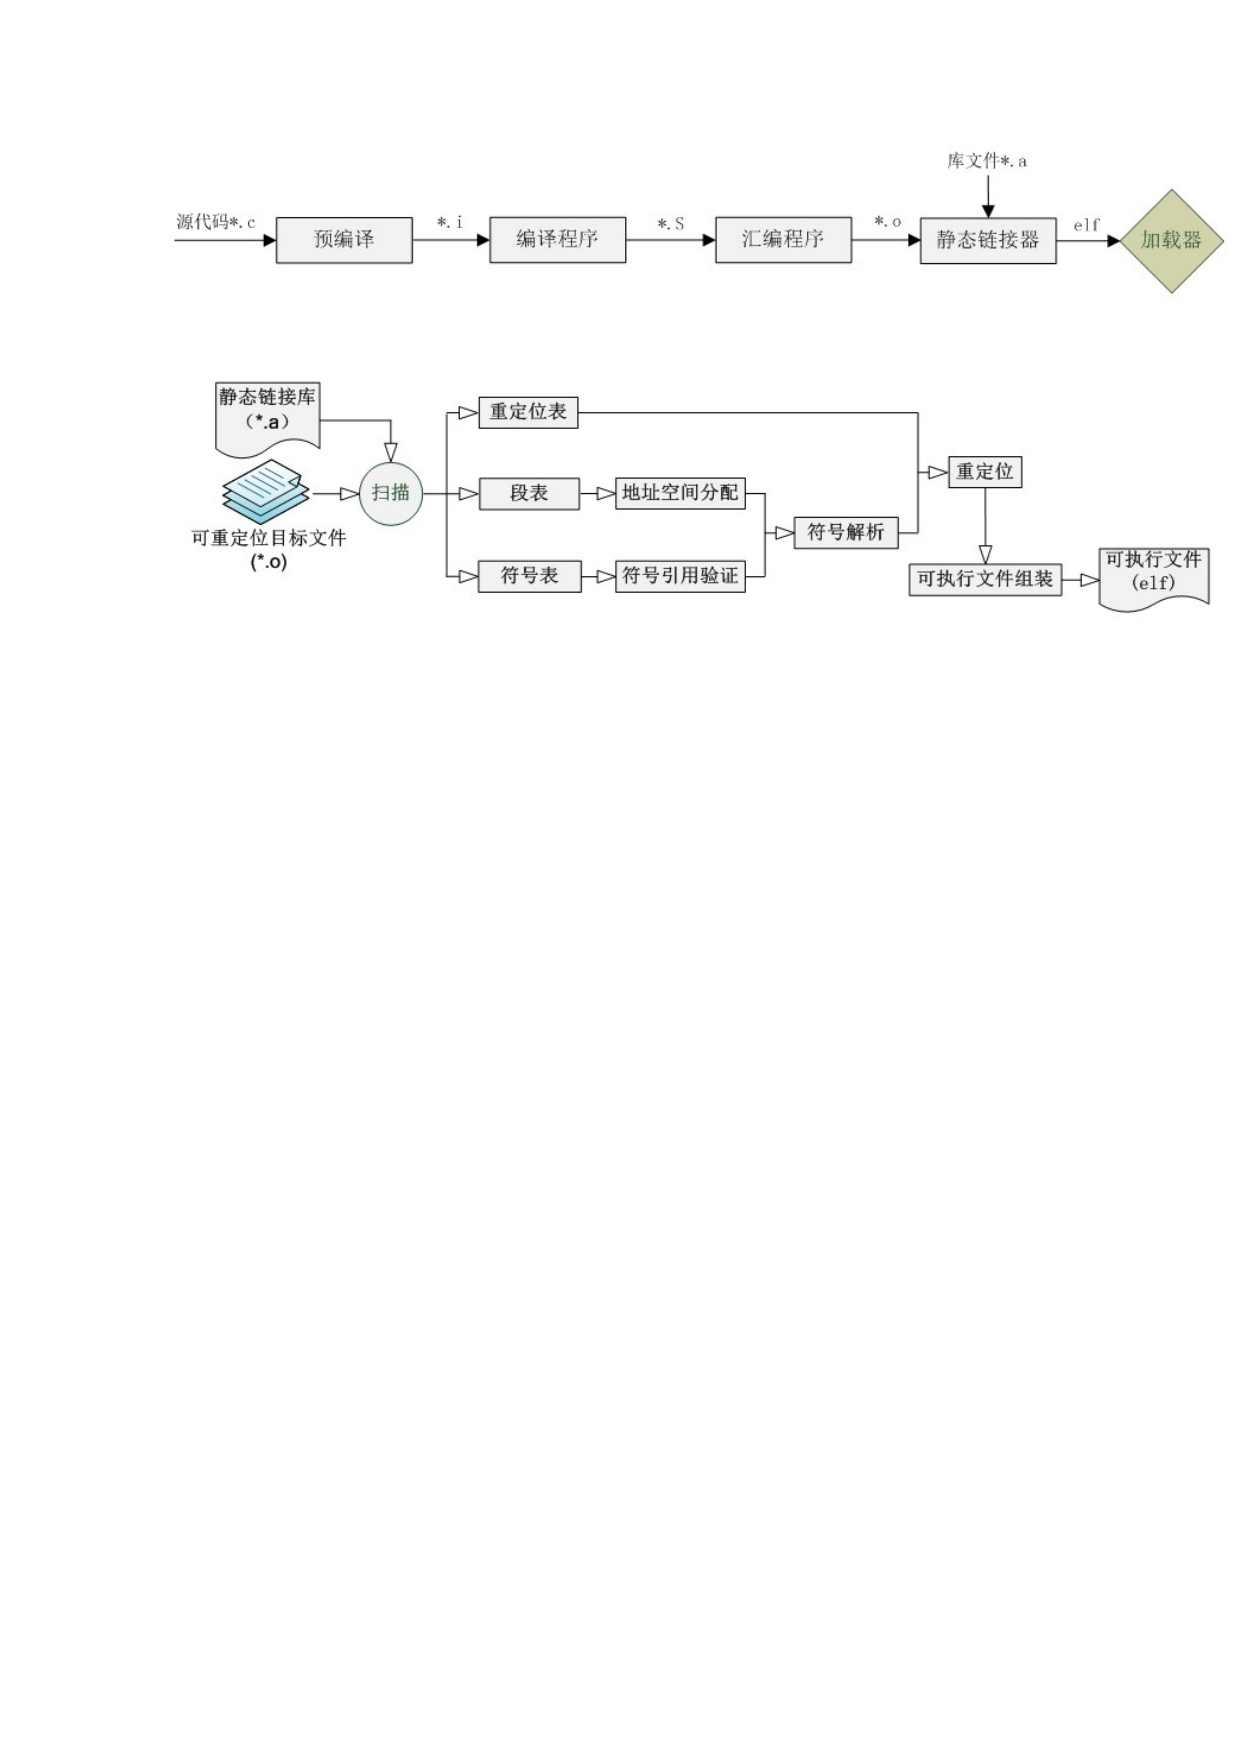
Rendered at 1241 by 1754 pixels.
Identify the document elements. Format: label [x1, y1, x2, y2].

picture [118, 118, 1241, 625]
